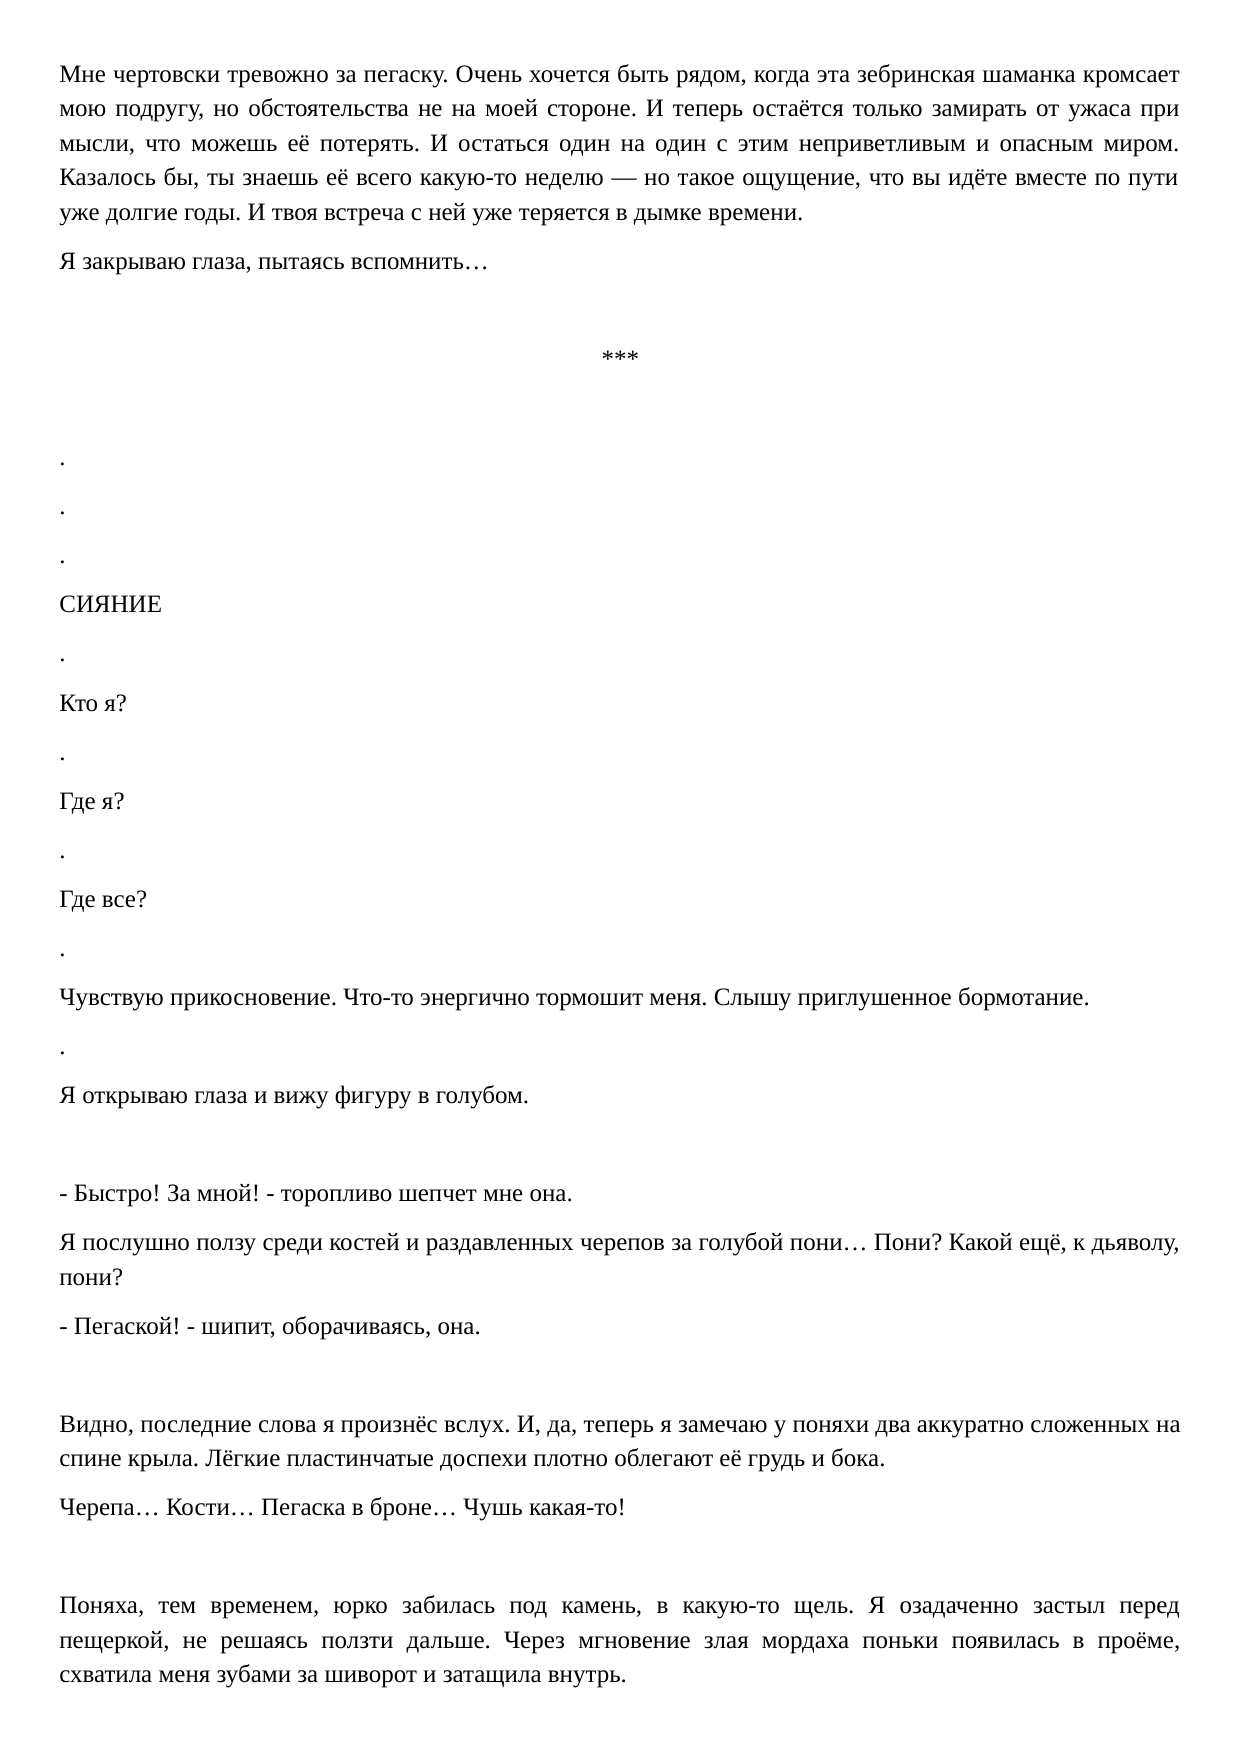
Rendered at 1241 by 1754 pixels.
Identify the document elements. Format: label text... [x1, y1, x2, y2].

text . [59, 835, 1181, 863]
text Я послушно ползу среди костей и раздавленных черепов за голубой пони… Пони? Какой ещё, к дьяволу, пони? [59, 1227, 1181, 1291]
text - Быстро! За мной! - торопливо шепчет мне она. [59, 1178, 1181, 1207]
text Я открываю глаза и вижу фигуру в голубом. [59, 1080, 1181, 1109]
text . [59, 933, 1181, 962]
text Поняха, тем временем, юрко забилась под камень, в какую-то щель. Я озадаченно застыл перед пещеркой, не решаясь ползти дальше. Через мгновение злая мордаха поньки появилась в проёме, схватила меня зубами за шиворот и затащила внутрь. [59, 1591, 1181, 1688]
text . [59, 442, 1181, 471]
text Черепа… Кости… Пегаска в броне… Чушь какая-то! [59, 1492, 1181, 1521]
text СИЯНИЕ [59, 589, 1181, 618]
text Чувствую прикосновение. Что-то энергично тормошит меня. Слышу приглушенное бормотание. [59, 982, 1181, 1011]
text . [59, 737, 1181, 765]
text *** [59, 344, 1181, 373]
text . [59, 1031, 1181, 1060]
text . [59, 540, 1181, 569]
text Мне чертовски тревожно за пегаску. Очень хочется быть рядом, когда эта зебринская шаманка кромсает мою подругу, но обстоятельства не на моей стороне. И теперь остаётся только замирать от ужаса при мысли, что можешь её потерять. И остаться один на один с этим неприветливым и опасным миром. Казалось бы, ты знаешь её всего какую-то неделю — но такое ощущение, что вы идёте вместе по пути уже долгие годы. И твоя встреча с ней уже теряется в дымке времени. [59, 59, 1181, 226]
text Я закрываю глаза, пытаясь вспомнить… [59, 246, 1181, 275]
text Кто я? [59, 688, 1181, 716]
text . [59, 491, 1181, 520]
text - Пегаской! - шипит, оборачиваясь, она. [59, 1311, 1181, 1339]
text Где я? [59, 786, 1181, 814]
text . [59, 638, 1181, 667]
text Где все? [59, 884, 1181, 913]
text Видно, последние слова я произнёс вслух. И, да, теперь я замечаю у поняхи два аккуратно сложенных на спине крыла. Лёгкие пластинчатые доспехи плотно облегают её грудь и бока. [59, 1409, 1181, 1472]
